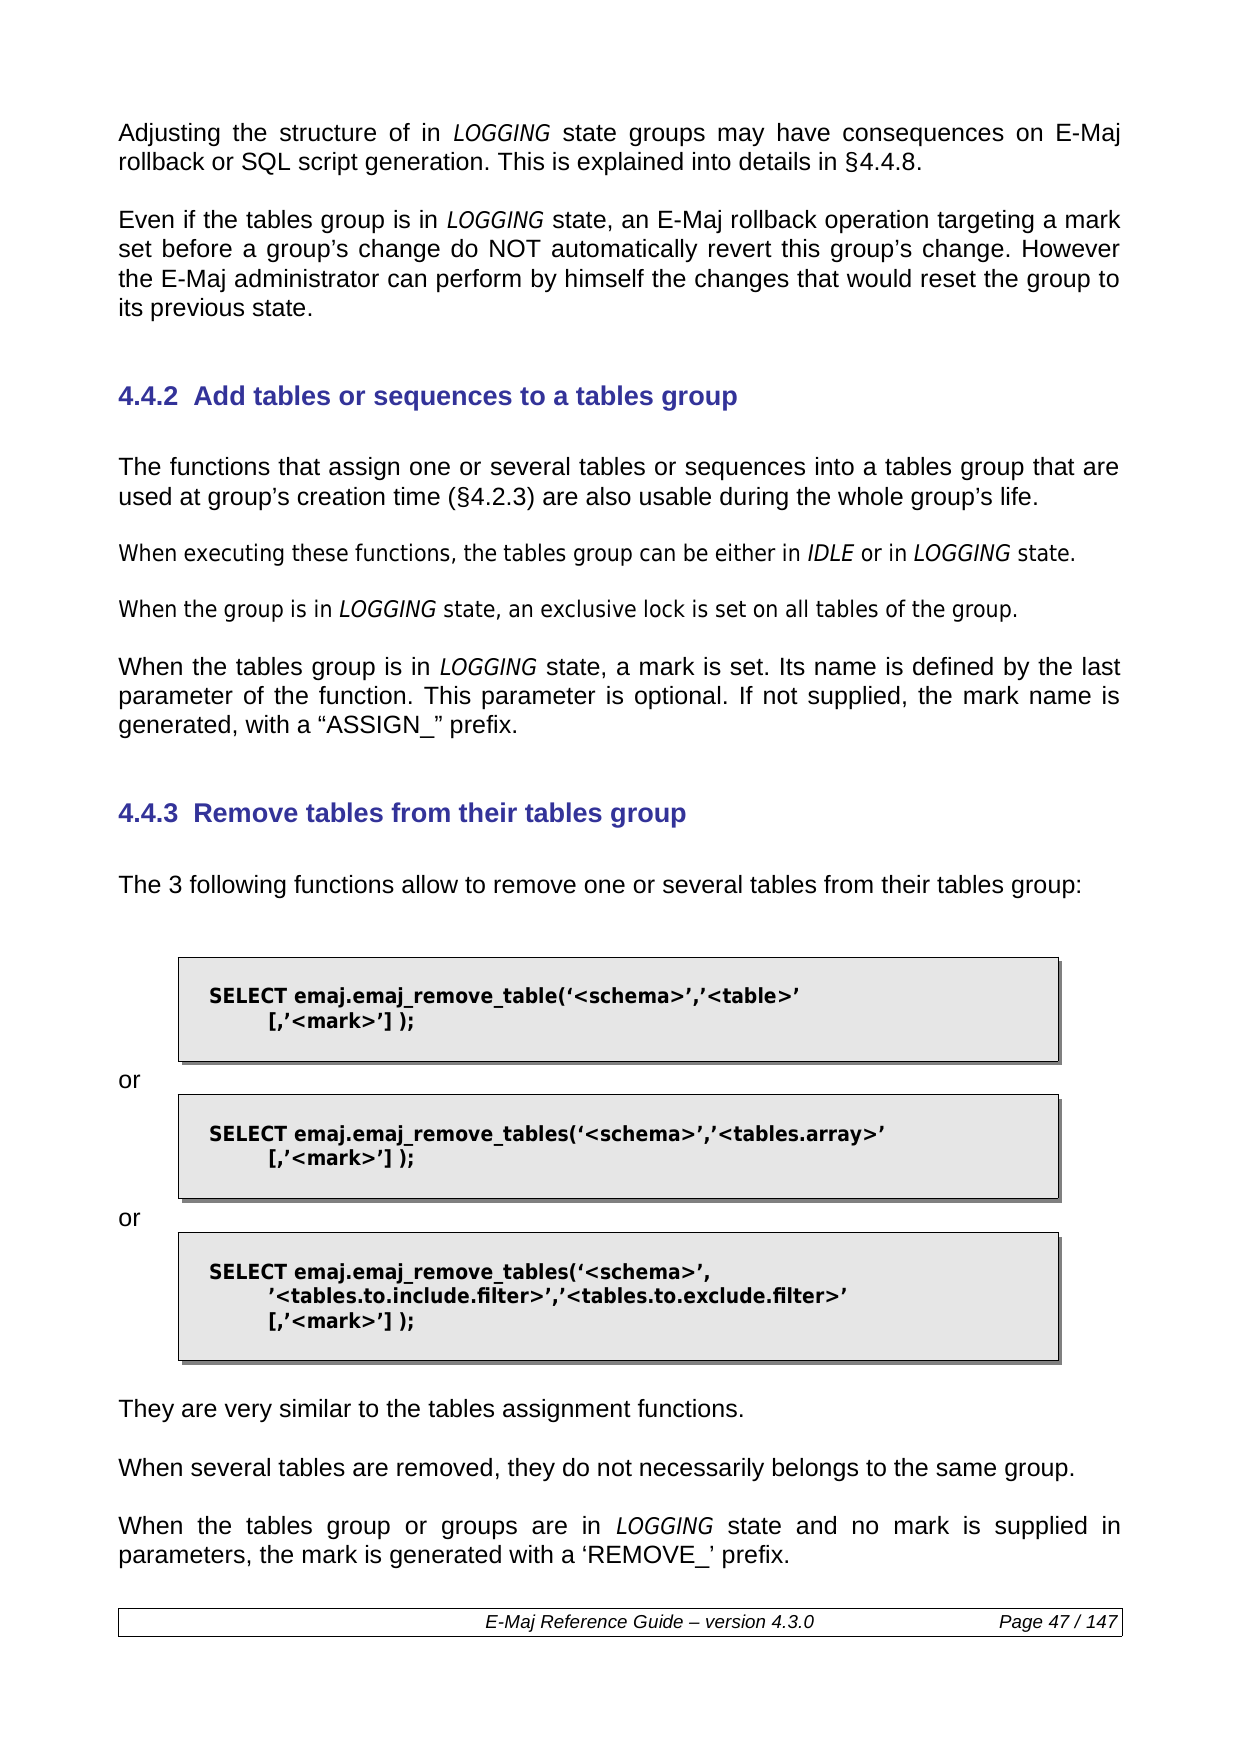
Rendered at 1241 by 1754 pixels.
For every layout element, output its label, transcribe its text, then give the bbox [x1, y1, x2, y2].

text or [118, 1203, 1122, 1232]
text Even if the tables group is in LOGGING state, an E-Maj rollback operation targeting a mark set before a group’s change do NOT automatically revert this group’s change. However the E-Maj administrator can perform by himself the changes that would reset the group to its previous state. [118, 205, 1122, 322]
text The functions that assign one or several tables or sequences into a tables group that are used at group’s creation time (§4.2.3) are also usable during the whole group’s life. [118, 452, 1122, 510]
text When several tables are removed, they do not necessarily belongs to the same group. [118, 1452, 1122, 1481]
text SELECT emaj.emaj_remove_tables(‘<schema>’,’<tables.array>’ [179, 1119, 1058, 1143]
subtitle Add tables or sequences to a tables group [118, 380, 1122, 411]
text When executing these functions, the tables group can be either in IDLE or in LOGGING state. [118, 539, 1122, 566]
text SELECT emaj.emaj_remove_tables(‘<schema>’, [179, 1257, 1058, 1281]
subtitle Remove tables from their tables group [118, 797, 1122, 828]
text [,’<mark>’] ); [179, 1306, 1058, 1330]
text [,’<mark>’] ); [179, 1143, 1058, 1168]
text or [118, 1065, 1122, 1094]
text They are very similar to the tables assignment functions. [118, 1394, 1122, 1423]
text ’<tables.to.include.filter>’,’<tables.to.exclude.filter>’ [179, 1281, 1058, 1306]
text When the tables group or groups are in LOGGING state and no mark is supplied in parameters, the mark is generated with a ‘REMOVE_’ prefix. [118, 1511, 1122, 1569]
text [,’<mark>’] ); [179, 1006, 1058, 1030]
text When the tables group is in LOGGING state, a mark is set. Its name is defined by the last parameter of the function. This parameter is optional. If not supplied, the mark name is generated, with a “ASSIGN_” prefix. [118, 652, 1122, 739]
text Adjusting the structure of in LOGGING state groups may have consequences on E-Maj rollback or SQL script generation. This is explained into details in §4.4.8. [118, 118, 1122, 176]
text SELECT emaj.emaj_remove_table(‘<schema>’,’<table>’ [179, 981, 1058, 1006]
text When the group is in LOGGING state, an exclusive lock is set on all tables of the group. [118, 596, 1122, 622]
text The 3 following functions allow to remove one or several tables from their tables group: [118, 869, 1122, 898]
